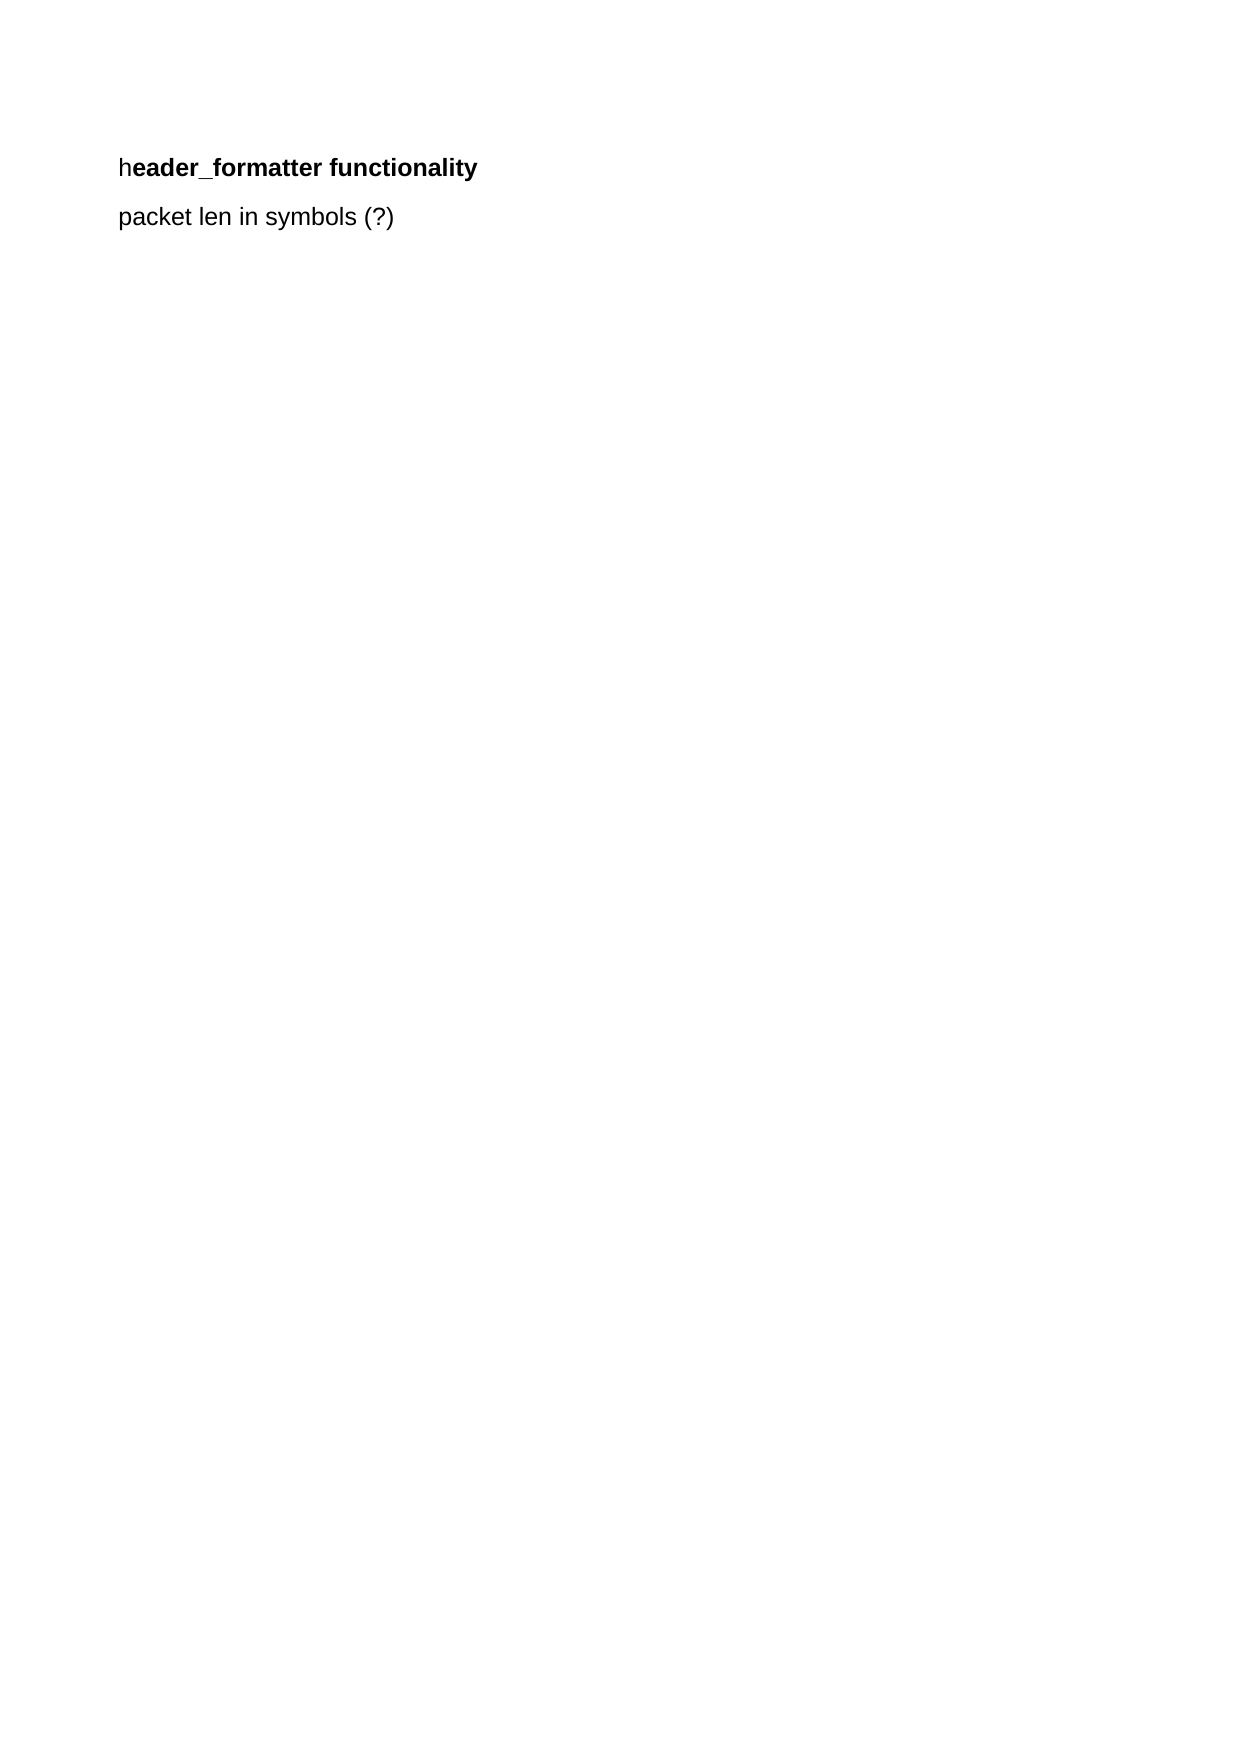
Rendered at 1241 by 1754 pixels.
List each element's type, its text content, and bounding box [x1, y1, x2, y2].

text packet len in symbols (?) [118, 202, 1122, 230]
text header_formatter functionality [118, 118, 1122, 181]
